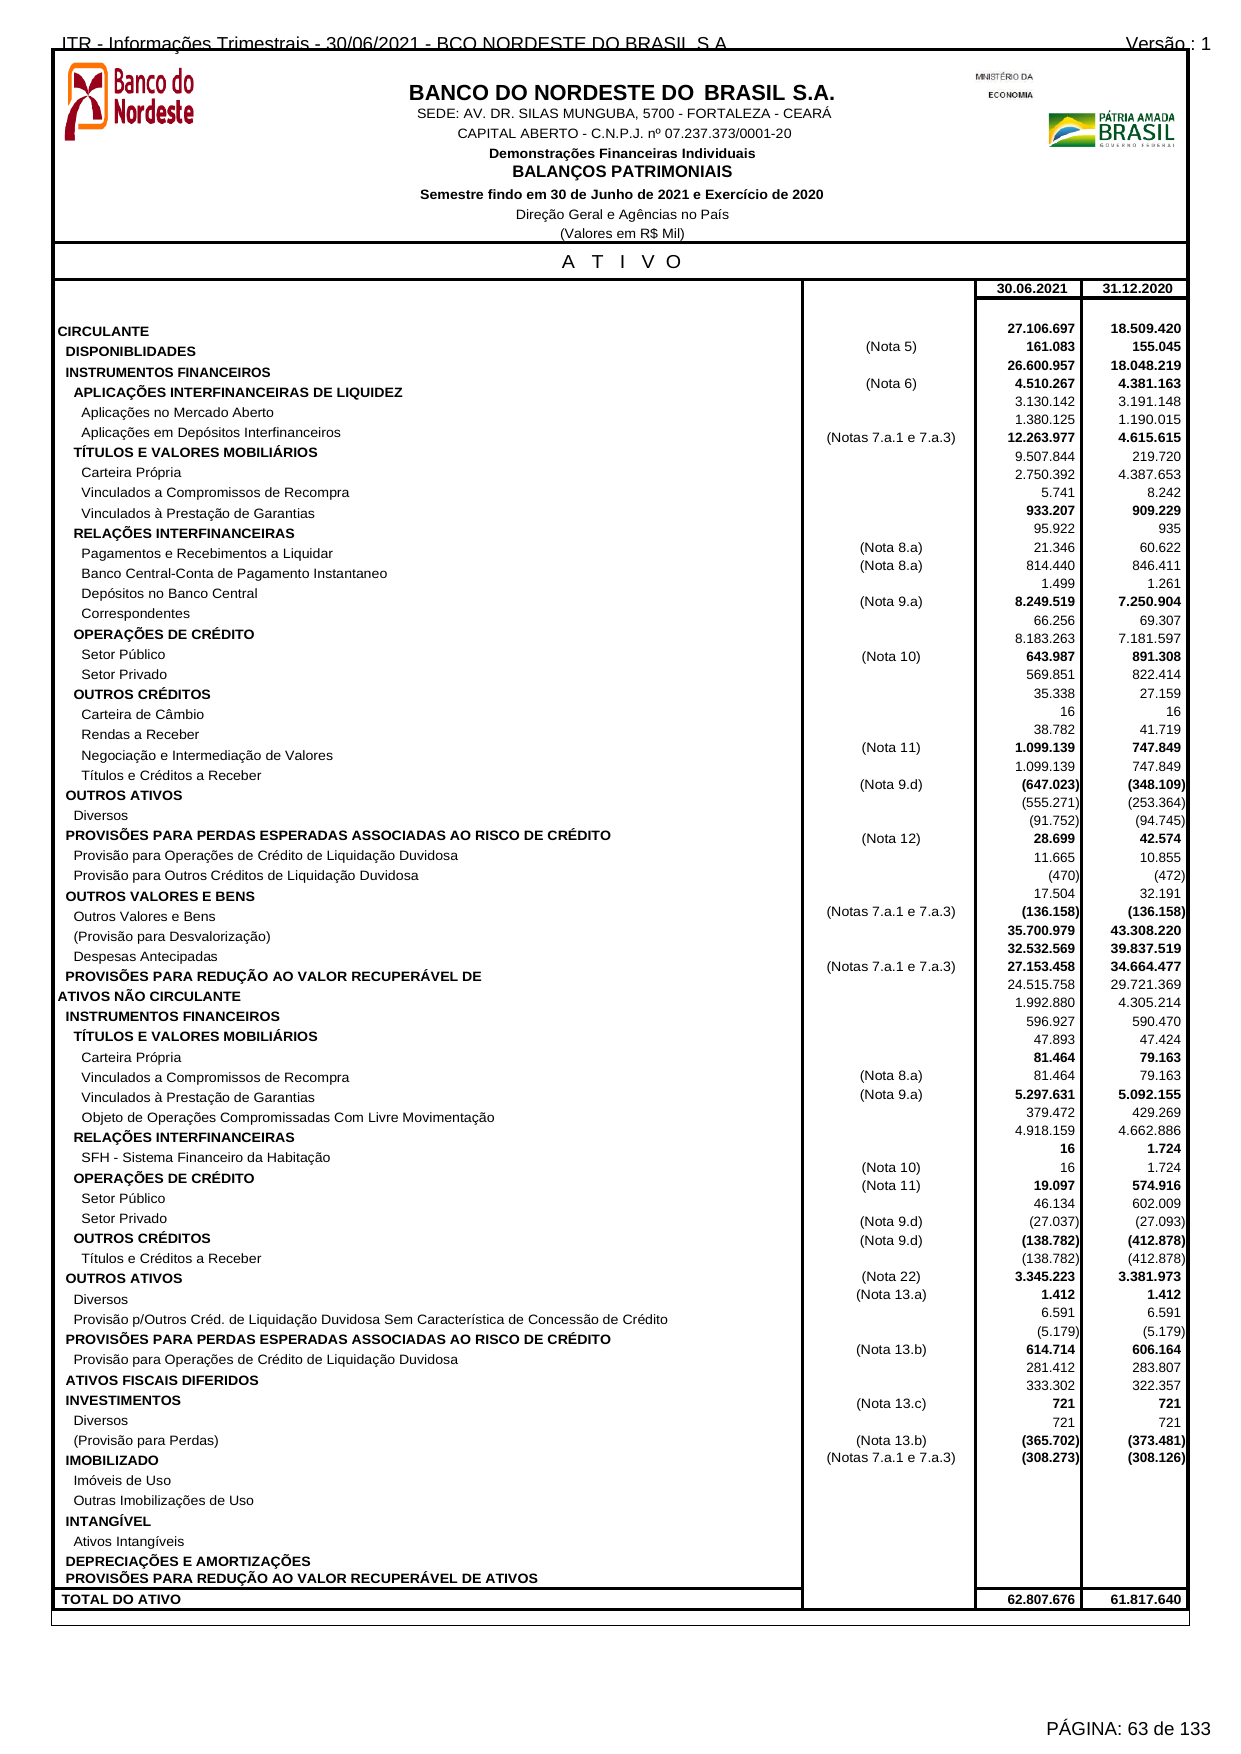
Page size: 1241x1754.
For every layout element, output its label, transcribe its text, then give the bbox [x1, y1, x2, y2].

table_cell 1.412 [1083, 1284, 1186, 1302]
table_cell 16 [977, 1157, 1080, 1175]
table_cell [804, 810, 974, 828]
table_cell [804, 281, 974, 296]
picture [1048, 110, 1175, 147]
text ITR - Informações Trimestrais - 30/06/2021 - BCO NORDESTE DO BRASIL S.A. Versão : 1 [39, 32, 1211, 54]
table_cell [804, 1102, 974, 1120]
table_cell [804, 391, 974, 409]
table_cell TOTAL DO ATIVO [55, 1590, 801, 1608]
table_cell [804, 701, 974, 719]
table_cell (Notas 7.a.1 e 7.a.3) [804, 1448, 974, 1587]
table_cell 322.357 [1083, 1375, 1186, 1394]
table_cell 602.009 [1083, 1193, 1186, 1211]
table_cell [804, 446, 974, 464]
table_cell 1.099.139 [977, 738, 1080, 756]
table_cell 3.381.973 [1083, 1266, 1186, 1284]
table_cell 569.851 [977, 665, 1080, 683]
table_cell (91.752) [977, 810, 1080, 828]
table_cell 79.163 [1083, 1047, 1186, 1066]
table_cell (365.702) [977, 1430, 1080, 1448]
table_cell A T I V O [55, 244, 1186, 278]
table_cell 606.164 [1083, 1339, 1186, 1357]
table_cell (Notas 7.a.1 e 7.a.3) [804, 901, 974, 920]
table_cell 47.424 [1083, 1029, 1186, 1047]
table_cell 891.308 [1083, 646, 1186, 664]
table_cell 1.499 [977, 573, 1080, 592]
table_cell 28.699 [977, 829, 1080, 847]
table_cell 5.297.631 [977, 1084, 1080, 1102]
table_cell (Nota 13.b) [804, 1430, 974, 1448]
table_cell 18.048.219 [1083, 355, 1186, 373]
table_cell [804, 464, 974, 482]
table_cell 18.509.420 [1083, 300, 1186, 336]
table_cell 747.849 [1083, 738, 1186, 756]
table_cell 1.261 [1083, 573, 1186, 592]
table_cell 721 [977, 1394, 1080, 1412]
table_cell (Notas 7.a.1 e 7.a.3) [804, 956, 974, 974]
table_cell [804, 500, 974, 519]
table_cell 35.338 [977, 683, 1080, 701]
table_cell [804, 355, 974, 373]
table_cell [804, 1412, 974, 1430]
table_cell (Nota 10) [804, 646, 974, 664]
table_cell 1.190.015 [1083, 409, 1186, 427]
table_cell 9.507.844 [977, 446, 1080, 464]
table_cell [804, 1139, 974, 1157]
table_cell 16 [977, 701, 1080, 719]
table_cell (348.109) [1083, 774, 1186, 792]
table_cell [804, 482, 974, 500]
table_cell 24.515.758 [977, 974, 1080, 993]
table_cell 4.615.615 [1083, 428, 1186, 446]
table_cell (Nota 9.a) [804, 1084, 974, 1102]
table_cell [804, 296, 974, 336]
table_cell 4.305.214 [1083, 993, 1186, 1011]
table_cell 4.387.653 [1083, 464, 1186, 482]
table_cell 643.987 [977, 646, 1080, 664]
table_cell 27.106.697 [977, 300, 1080, 336]
table_cell (Nota 22) [804, 1266, 974, 1284]
table_cell (Nota 13.c) [804, 1394, 974, 1412]
table_cell (Nota 13.a) [804, 1284, 974, 1302]
table_cell [804, 792, 974, 810]
table_cell 1.724 [1083, 1157, 1186, 1175]
table_cell [804, 1120, 974, 1138]
table_cell [804, 1357, 974, 1375]
table_cell 155.045 [1083, 336, 1186, 354]
table_cell 95.922 [977, 519, 1080, 537]
table_cell (Nota 9.d) [804, 1211, 974, 1229]
table_cell (136.158) [1083, 901, 1186, 920]
table_cell 6.591 [977, 1303, 1080, 1321]
table_cell 66.256 [977, 610, 1080, 628]
table_cell 8.183.263 [977, 628, 1080, 646]
table_cell (253.364) [1083, 792, 1186, 810]
table_cell 81.464 [977, 1066, 1080, 1084]
table_cell 11.665 [977, 847, 1080, 865]
table_cell [804, 883, 974, 901]
table_cell [804, 628, 974, 646]
table_cell [804, 1248, 974, 1266]
table_cell 4.510.267 [977, 373, 1080, 391]
table_cell [804, 1029, 974, 1047]
table_cell 721 [1083, 1394, 1186, 1412]
table_cell 27.159 [1083, 683, 1186, 701]
table_cell 281.412 [977, 1357, 1080, 1375]
table_cell (Notas 7.a.1 e 7.a.3) [804, 428, 974, 446]
table_header BANCO DO NORDESTE DO BRASIL S.A. SEDE: AV. DR. SILAS MUNGUBA, 5700 - FORTALEZA - CEARÁ CAPITAL ABERTO - C.N.P.J. nº 07.237.373/0001-20 Demonstrações Financeiras Individuais BALANÇOS PATRIMONIAIS Semestre findo em 30 de Junho de 2021 e Exercício de 2020 Direção Geral e Agências no País (Valores em R$ Mil) [55, 51, 1186, 241]
table_cell 62.807.676 [977, 1590, 1080, 1608]
table_cell 1.099.139 [977, 756, 1080, 774]
table_cell 42.574 [1083, 829, 1186, 847]
table_cell (27.093) [1083, 1211, 1186, 1229]
table_cell 16 [1083, 701, 1186, 719]
table_cell 822.414 [1083, 665, 1186, 683]
table_cell 8.242 [1083, 482, 1186, 500]
table_cell 747.849 [1083, 756, 1186, 774]
table_cell 4.918.159 [977, 1120, 1080, 1138]
table_cell 69.307 [1083, 610, 1186, 628]
table_cell [804, 665, 974, 683]
table_cell [804, 1303, 974, 1321]
table_cell 596.927 [977, 1011, 1080, 1029]
table_cell 46.134 [977, 1193, 1080, 1211]
text PÁGINA: 63 de 133 [39, 1718, 1211, 1739]
table_cell 429.269 [1083, 1102, 1186, 1120]
table_cell [804, 610, 974, 628]
table_cell [804, 519, 974, 537]
table_cell (412.878) [1083, 1248, 1186, 1266]
table_cell [804, 993, 974, 1011]
table_cell 26.600.957 [977, 355, 1080, 373]
table_cell 283.807 [1083, 1357, 1186, 1375]
table_cell (Nota 6) [804, 373, 974, 391]
table_cell 2.750.392 [977, 464, 1080, 482]
table_cell (308.273) [977, 1448, 1080, 1587]
table_cell 47.893 [977, 1029, 1080, 1047]
table_cell 909.229 [1083, 500, 1186, 519]
table_cell 10.855 [1083, 847, 1186, 865]
table_cell 721 [1083, 1412, 1186, 1430]
table_cell (Nota 5) [804, 336, 974, 354]
table_cell 846.411 [1083, 555, 1186, 573]
table_cell [804, 756, 974, 774]
table_cell [804, 409, 974, 427]
table_cell 43.308.220 [1083, 920, 1186, 938]
table_cell 61.817.640 [1083, 1590, 1186, 1608]
table_cell 30.06.2021 [977, 281, 1080, 296]
table_cell 29.721.369 [1083, 974, 1186, 993]
table_cell (136.158) [977, 901, 1080, 920]
table_cell 4.662.886 [1083, 1120, 1186, 1138]
table_cell (138.782) [977, 1248, 1080, 1266]
table_cell (Nota 12) [804, 829, 974, 847]
table_cell 35.700.979 [977, 920, 1080, 938]
table_cell (647.023) [977, 774, 1080, 792]
table_cell 1.412 [977, 1284, 1080, 1302]
table_cell [804, 719, 974, 737]
table_cell 6.591 [1083, 1303, 1186, 1321]
table_cell (373.481) [1083, 1430, 1186, 1448]
table_cell 12.263.977 [977, 428, 1080, 446]
table_cell 7.181.597 [1083, 628, 1186, 646]
table_cell (Nota 11) [804, 738, 974, 756]
table_cell 333.302 [977, 1375, 1080, 1394]
table_cell (Nota 10) [804, 1157, 974, 1175]
table_cell (Nota 8.a) [804, 555, 974, 573]
table_cell (27.037) [977, 1211, 1080, 1229]
table_cell 933.207 [977, 500, 1080, 519]
table_cell (5.179) [1083, 1321, 1186, 1339]
table_cell 79.163 [1083, 1066, 1186, 1084]
table_cell 27.153.458 [977, 956, 1080, 974]
table_cell 32.191 [1083, 883, 1186, 901]
picture [962, 70, 1034, 100]
table_cell [804, 1587, 974, 1608]
table_cell 3.130.142 [977, 391, 1080, 409]
table_cell 21.346 [977, 537, 1080, 555]
table_cell 1.380.125 [977, 409, 1080, 427]
table_cell 161.083 [977, 336, 1080, 354]
table_cell 1.724 [1083, 1139, 1186, 1157]
table_cell 3.191.148 [1083, 391, 1186, 409]
table_cell (94.745) [1083, 810, 1186, 828]
table_cell (Nota 9.a) [804, 592, 974, 610]
table_cell 7.250.904 [1083, 592, 1186, 610]
table_cell (Nota 9.d) [804, 1230, 974, 1248]
table_cell 590.470 [1083, 1011, 1186, 1029]
table_cell 1.992.880 [977, 993, 1080, 1011]
table_cell 60.622 [1083, 537, 1186, 555]
table_cell (308.126) [1083, 1448, 1186, 1587]
picture [59, 54, 197, 147]
table_cell 5.092.155 [1083, 1084, 1186, 1102]
table_cell 31.12.2020 [1083, 281, 1186, 296]
table_cell 5.741 [977, 482, 1080, 500]
table_cell 574.916 [1083, 1175, 1186, 1193]
table_cell [804, 1193, 974, 1211]
table_cell [804, 573, 974, 592]
table_cell (Nota 8.a) [804, 1066, 974, 1084]
table_cell 38.782 [977, 719, 1080, 737]
table_cell [804, 938, 974, 956]
table_cell 16 [977, 1139, 1080, 1157]
table_cell [804, 683, 974, 701]
table_cell 81.464 [977, 1047, 1080, 1066]
table_cell 19.097 [977, 1175, 1080, 1193]
table_cell 32.532.569 [977, 938, 1080, 956]
table_cell 17.504 [977, 883, 1080, 901]
table_cell 935 [1083, 519, 1186, 537]
table_cell 614.714 [977, 1339, 1080, 1357]
table_cell [804, 974, 974, 993]
table_cell 219.720 [1083, 446, 1186, 464]
table_cell 39.837.519 [1083, 938, 1186, 956]
table_cell [804, 1375, 974, 1394]
table_cell 3.345.223 [977, 1266, 1080, 1284]
table_cell [804, 1047, 974, 1066]
table_cell (412.878) [1083, 1230, 1186, 1248]
table_cell (470) [977, 865, 1080, 883]
table_cell (472) [1083, 865, 1186, 883]
table_cell 379.472 [977, 1102, 1080, 1120]
table_cell [804, 1321, 974, 1339]
table_cell 814.440 [977, 555, 1080, 573]
table_cell 8.249.519 [977, 592, 1080, 610]
table_cell [804, 1011, 974, 1029]
table_cell [804, 920, 974, 938]
table_cell CIRCULANTE DISPONIBLIDADES INSTRUMENTOS FINANCEIROS APLICAÇÕES INTERFINANCEIRAS DE LIQUIDEZ Aplicações no Mercado Aberto Aplicações em Depósitos Interfinanceiros TÍTULOS E VALORES MOBILIÁRIOS Carteira Própria Vinculados a Compromissos de Recompra Vinculados à Prestação de Garantias RELAÇÕES INTERFINANCEIRAS Pagamentos e Recebimentos a Liquidar Banco Central-Conta de Pagamento Instantaneo Depósitos no Banco Central Correspondentes OPERAÇÕES DE CRÉDITO Setor Público Setor Privado OUTROS CRÉDITOS Carteira de Câmbio Rendas a Receber Negociação e Intermediação de Valores Títulos e Créditos a Receber OUTROS ATIVOS Diversos PROVISÕES PARA PERDAS ESPERADAS ASSOCIADAS AO RISCO DE CRÉDITO Provisão para Operações de Crédito de Liquidação Duvidosa Provisão para Outros Créditos de Liquidação Duvidosa OUTROS VALORES E BENS Outros Valores e Bens (Provisão para Desvalorização) Despesas Antecipadas PROVISÕES PARA REDUÇÃO AO VALOR RECUPERÁVEL DE ATIVOS NÃO CIRCULANTE INSTRUMENTOS FINANCEIROS TÍTULOS E VALORES MOBILIÁRIOS Carteira Própria Vinculados a Compromissos de Recompra Vinculados à Prestação de Garantias Objeto de Operações Compromissadas Com Livre Movimentação RELAÇÕES INTERFINANCEIRAS SFH - Sistema Financeiro da Habitação OPERAÇÕES DE CRÉDITO Setor Público Setor Privado OUTROS CRÉDITOS Títulos e Créditos a Receber OUTROS ATIVOS Diversos Provisão p/Outros Créd. de Liquidação Duvidosa Sem Característica de Concessão de Crédito PROVISÕES PARA PERDAS ESPERADAS ASSOCIADAS AO RISCO DE CRÉDITO Provisão para Operações de Crédito de Liquidação Duvidosa ATIVOS FISCAIS DIFERIDOS INVESTIMENTOS Diversos (Provisão para Perdas) IMOBILIZADO Imóveis de Uso Outras Imobilizações de Uso INTANGÍVEL Ativos Intangíveis DEPRECIAÇÕES E AMORTIZAÇÕES PROVISÕES PARA REDUÇÃO AO VALOR RECUPERÁVEL DE ATIVOS [55, 281, 801, 1587]
table_cell (Nota 8.a) [804, 537, 974, 555]
table_cell (Nota 13.b) [804, 1339, 974, 1357]
table_cell (5.179) [977, 1321, 1080, 1339]
table_cell 4.381.163 [1083, 373, 1186, 391]
table_cell [804, 847, 974, 865]
table_cell (Nota 9.d) [804, 774, 974, 792]
table_cell (555.271) [977, 792, 1080, 810]
table_cell (Nota 11) [804, 1175, 974, 1193]
table_cell 41.719 [1083, 719, 1186, 737]
table_cell 34.664.477 [1083, 956, 1186, 974]
table_cell 721 [977, 1412, 1080, 1430]
table_cell [804, 865, 974, 883]
table_cell (138.782) [977, 1230, 1080, 1248]
